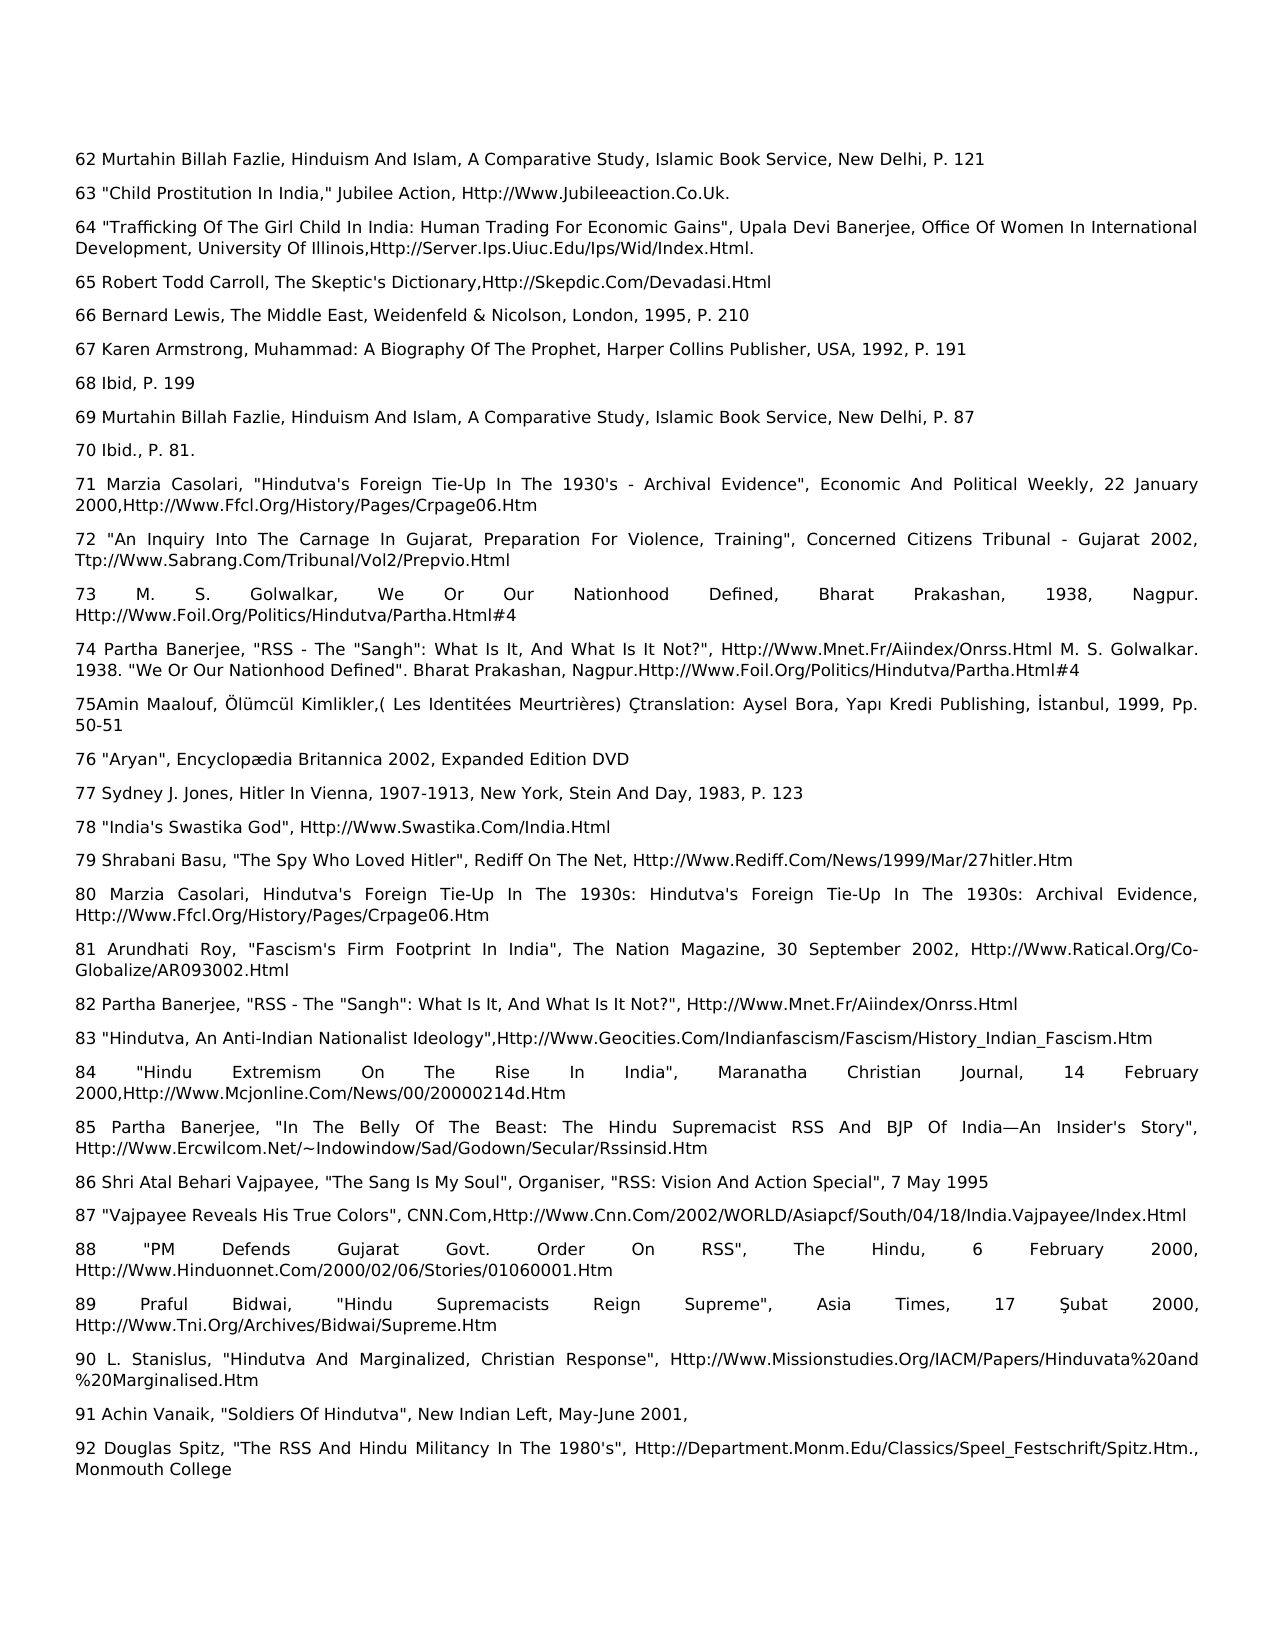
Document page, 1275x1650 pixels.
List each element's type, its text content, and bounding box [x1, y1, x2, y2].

text 86 Shri Atal Behari Vajpayee, "The Sang Is My Soul", Organiser, "RSS: Vision And Action Special", 7 May 1995 [75, 1172, 1200, 1192]
text 68 Ibid, P. 199 [75, 374, 1200, 393]
text 87 "Vajpayee Reveals His True Colors", CNN.Com,Http://Www.Cnn.Com/2002/WORLD/Asiapcf/South/04/18/India.Vajpayee/Index.Html [75, 1206, 1200, 1226]
text 88 "PM Defends Gujarat Govt. Order On RSS", The Hindu, 6 February 2000, Http://Www.Hinduonnet.Com/2000/02/06/Stories/01060001.Htm [75, 1240, 1200, 1281]
text 92 Douglas Spitz, "The RSS And Hindu Militancy In The 1980's", Http://Department.Monm.Edu/Classics/Speel_Festschrift/Spitz.Htm., Monmouth College [75, 1439, 1200, 1479]
text 63 "Child Prostitution In India," Jubilee Action, Http://Www.Jubileeaction.Co.Uk. [75, 184, 1200, 203]
text 89 Praful Bidwai, "Hindu Supremacists Reign Supreme", Asia Times, 17 Şubat 2000, Http://Www.Tni.Org/Archives/Bidwai/Supreme.Htm [75, 1295, 1200, 1336]
text 70 Ibid., P. 81. [75, 441, 1200, 461]
text 72 "An Inquiry Into The Carnage In Gujarat, Preparation For Violence, Training", Concerned Citizens Tribunal - Gujarat 2002, Ttp://Www.Sabrang.Com/Tribunal/Vol2/Prepvio.Html [75, 530, 1200, 571]
text 91 Achin Vanaik, "Soldiers Of Hindutva", New Indian Left, May-June 2001, [75, 1405, 1200, 1424]
text 74 Partha Banerjee, "RSS - The "Sangh": What Is It, And What Is It Not?", Http://Www.Mnet.Fr/Aiindex/Onrss.Html M. S. Golwalkar. 1938. "We Or Our Nationhood Defined". Bharat Prakashan, Nagpur.Http://Www.Foil.Org/Politics/Hindutva/Partha.Html#4 [75, 640, 1200, 681]
text 65 Robert Todd Carroll, The Skeptic's Dictionary,Http://Skepdic.Com/Devadasi.Html [75, 272, 1200, 292]
text 67 Karen Armstrong, Muhammad: A Biography Of The Prophet, Harper Collins Publisher, USA, 1992, P. 191 [75, 340, 1200, 359]
text 85 Partha Banerjee, "In The Belly Of The Beast: The Hindu Supremacist RSS And BJP Of India—An Insider's Story", Http://Www.Ercwilcom.Net/~Indowindow/Sad/Godown/Secular/Rssinsid.Htm [75, 1117, 1200, 1158]
text 62 Murtahin Billah Fazlie, Hinduism And Islam, A Comparative Study, Islamic Book Service, New Delhi, P. 121 [75, 150, 1200, 169]
text 84 "Hindu Extremism On The Rise In India", Maranatha Christian Journal, 14 February 2000,Http://Www.Mcjonline.Com/News/00/20000214d.Htm [75, 1062, 1200, 1103]
text 64 "Trafficking Of The Girl Child In India: Human Trading For Economic Gains", Upala Devi Banerjee, Office Of Women In International Development, University Of Illinois,Http://Server.Ips.Uiuc.Edu/Ips/Wid/Index.Html. [75, 217, 1200, 258]
text 73 M. S. Golwalkar, We Or Our Nationhood Defined, Bharat Prakashan, 1938, Nagpur. Http://Www.Foil.Org/Politics/Hindutva/Partha.Html#4 [75, 585, 1200, 626]
text 76 "Aryan", Encyclopædia Britannica 2002, Expanded Edition DVD [75, 750, 1200, 769]
text 69 Murtahin Billah Fazlie, Hinduism And Islam, A Comparative Study, Islamic Book Service, New Delhi, P. 87 [75, 407, 1200, 427]
text 83 "Hindutva, An Anti-Indian Nationalist Ideology",Http://Www.Geocities.Com/Indianfascism/Fascism/History_Indian_Fascism.Htm [75, 1029, 1200, 1048]
text 77 Sydney J. Jones, Hitler In Vienna, 1907-1913, New York, Stein And Day, 1983, P. 123 [75, 784, 1200, 803]
text 66 Bernard Lewis, The Middle East, Weidenfeld & Nicolson, London, 1995, P. 210 [75, 306, 1200, 326]
text 75Amin Maalouf, Ölümcül Kimlikler,( Les Identitées Meurtrières) Çtranslation: Aysel Bora, Yapı Kredi Publishing, İstanbul, 1999, Pp. 50-51 [75, 695, 1200, 736]
text 71 Marzia Casolari, "Hindutva's Foreign Tie-Up In The 1930's - Archival Evidence", Economic And Political Weekly, 22 January 2000,Http://Www.Ffcl.Org/History/Pages/Crpage06.Htm [75, 475, 1200, 516]
text 78 "India's Swastika God", Http://Www.Swastika.Com/India.Html [75, 817, 1200, 837]
text 81 Arundhati Roy, "Fascism's Firm Footprint In India", The Nation Magazine, 30 September 2002, Http://Www.Ratical.Org/Co-Globalize/AR093002.Html [75, 940, 1200, 981]
text 80 Marzia Casolari, Hindutva's Foreign Tie-Up In The 1930s: Hindutva's Foreign Tie-Up In The 1930s: Archival Evidence, Http://Www.Ffcl.Org/History/Pages/Crpage06.Htm [75, 885, 1200, 926]
text 82 Partha Banerjee, "RSS - The "Sangh": What Is It, And What Is It Not?", Http://Www.Mnet.Fr/Aiindex/Onrss.Html [75, 995, 1200, 1014]
text 79 Shrabani Basu, "The Spy Who Loved Hitler", Rediff On The Net, Http://Www.Rediff.Com/News/1999/Mar/27hitler.Htm [75, 851, 1200, 871]
text 90 L. Stanislus, "Hindutva And Marginalized, Christian Response", Http://Www.Missionstudies.Org/IACM/Papers/Hinduvata%20and%20Marginalised.Htm [75, 1350, 1200, 1391]
